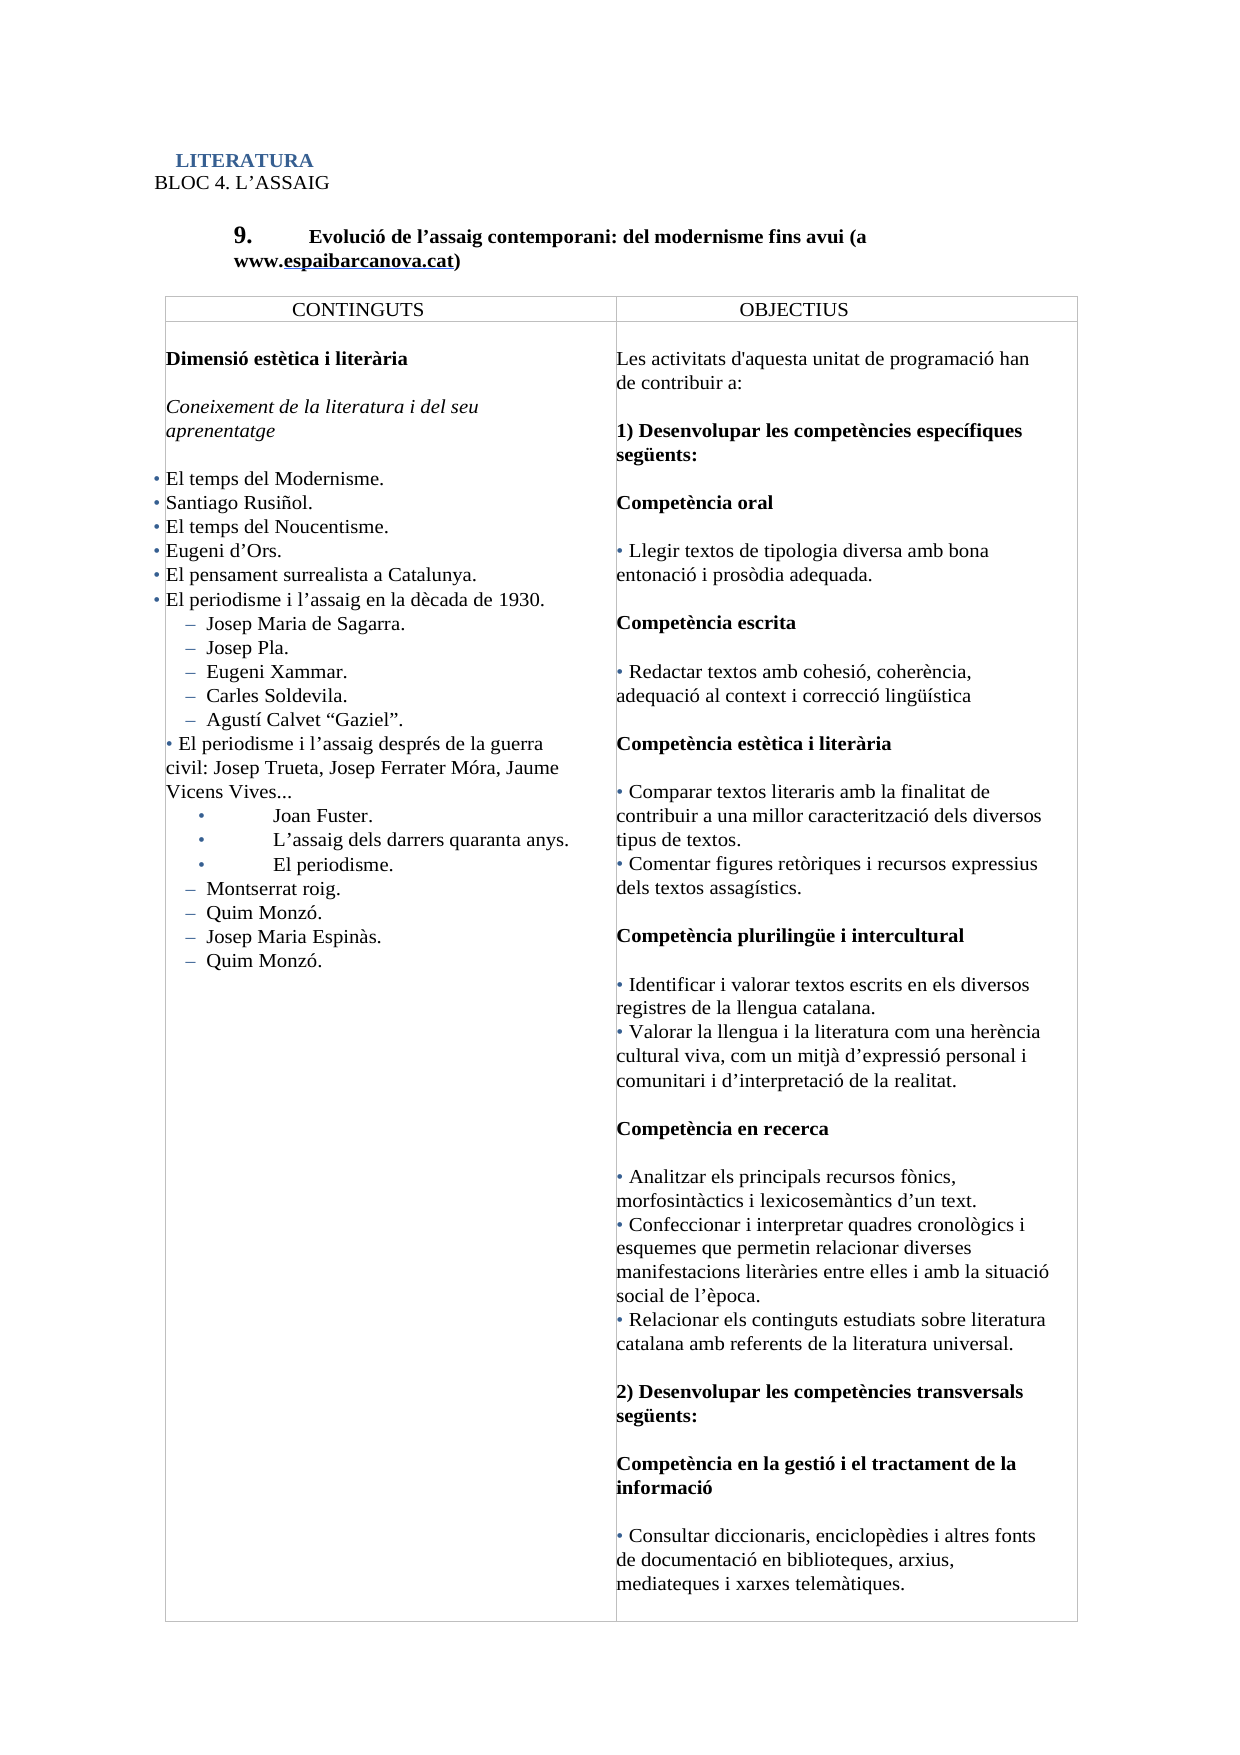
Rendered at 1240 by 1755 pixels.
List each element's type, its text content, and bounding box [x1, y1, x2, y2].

list Evolució de l’assaig contemporani: del modernisme fins avui (a www.espaibarcanova.cat) [233, 220, 1089, 271]
table_cell Dimensió estètica i literària Coneixement de la literatura i del seu aprenentatge El temps del Modernisme. Santiago Rusiñol. El temps del Noucentisme. Eugeni d’Ors. El pensament surrealista a Catalunya. El periodisme i l’assaig en la dècada de 1930. Josep Maria de Sagarra. Josep Pla. Eugeni Xammar. Carles Soldevila. Agustí Calvet “Gaziel”. El periodisme i l’assaig després de la guerra civil: Josep Trueta, Josep Ferrater Móra, Jaume Vicens Vives... Joan Fuster. L’assaig dels darrers quaranta anys. El periodisme. Montserrat roig. Quim Monzó. Josep Maria Espinàs. Quim Monzó. [166, 322, 616, 1621]
table_cell Les activitats d'aquesta unitat de programació han de contribuir a: 1) Desenvolupar les competències específiques següents: Competència oral Llegir textos de tipologia diversa amb bona entonació i prosòdia adequada. Competència escrita Redactar textos amb cohesió, coherència, adequació al context i correcció lingüística Competència estètica i literària Comparar textos literaris amb la finalitat de contribuir a una millor caracterització dels diversos tipus de textos. Comentar figures retòriques i recursos expressius dels textos assagístics. Competència plurilingüe i intercultural Identificar i valorar textos escrits en els diversos registres de la llengua catalana. Valorar la llengua i la literatura com una herència cultural viva, com un mitjà d’expressió personal i comunitari i d’interpretació de la realitat. Competència en recerca Analitzar els principals recursos fònics, morfosintàctics i lexicosemàntics d’un text. Confeccionar i interpretar quadres cronològics i esquemes que permetin relacionar diverses manifestacions literàries entre elles i amb la situació social de l’època. Relacionar els continguts estudiats sobre literatura catalana amb referents de la literatura universal. 2) Desenvolupar les competències transversals següents: Competència en la gestió i el tractament de la informació Consultar diccionaris, enciclopèdies i altres fonts de documentació en biblioteques, arxius, mediateques i xarxes telemàtiques. [617, 322, 1077, 1621]
table_header OBJECTIUS [617, 297, 1077, 321]
text BLOC 4. L’ASSAIG [154, 171, 1089, 194]
table_header CONTINGUTS [166, 297, 616, 321]
